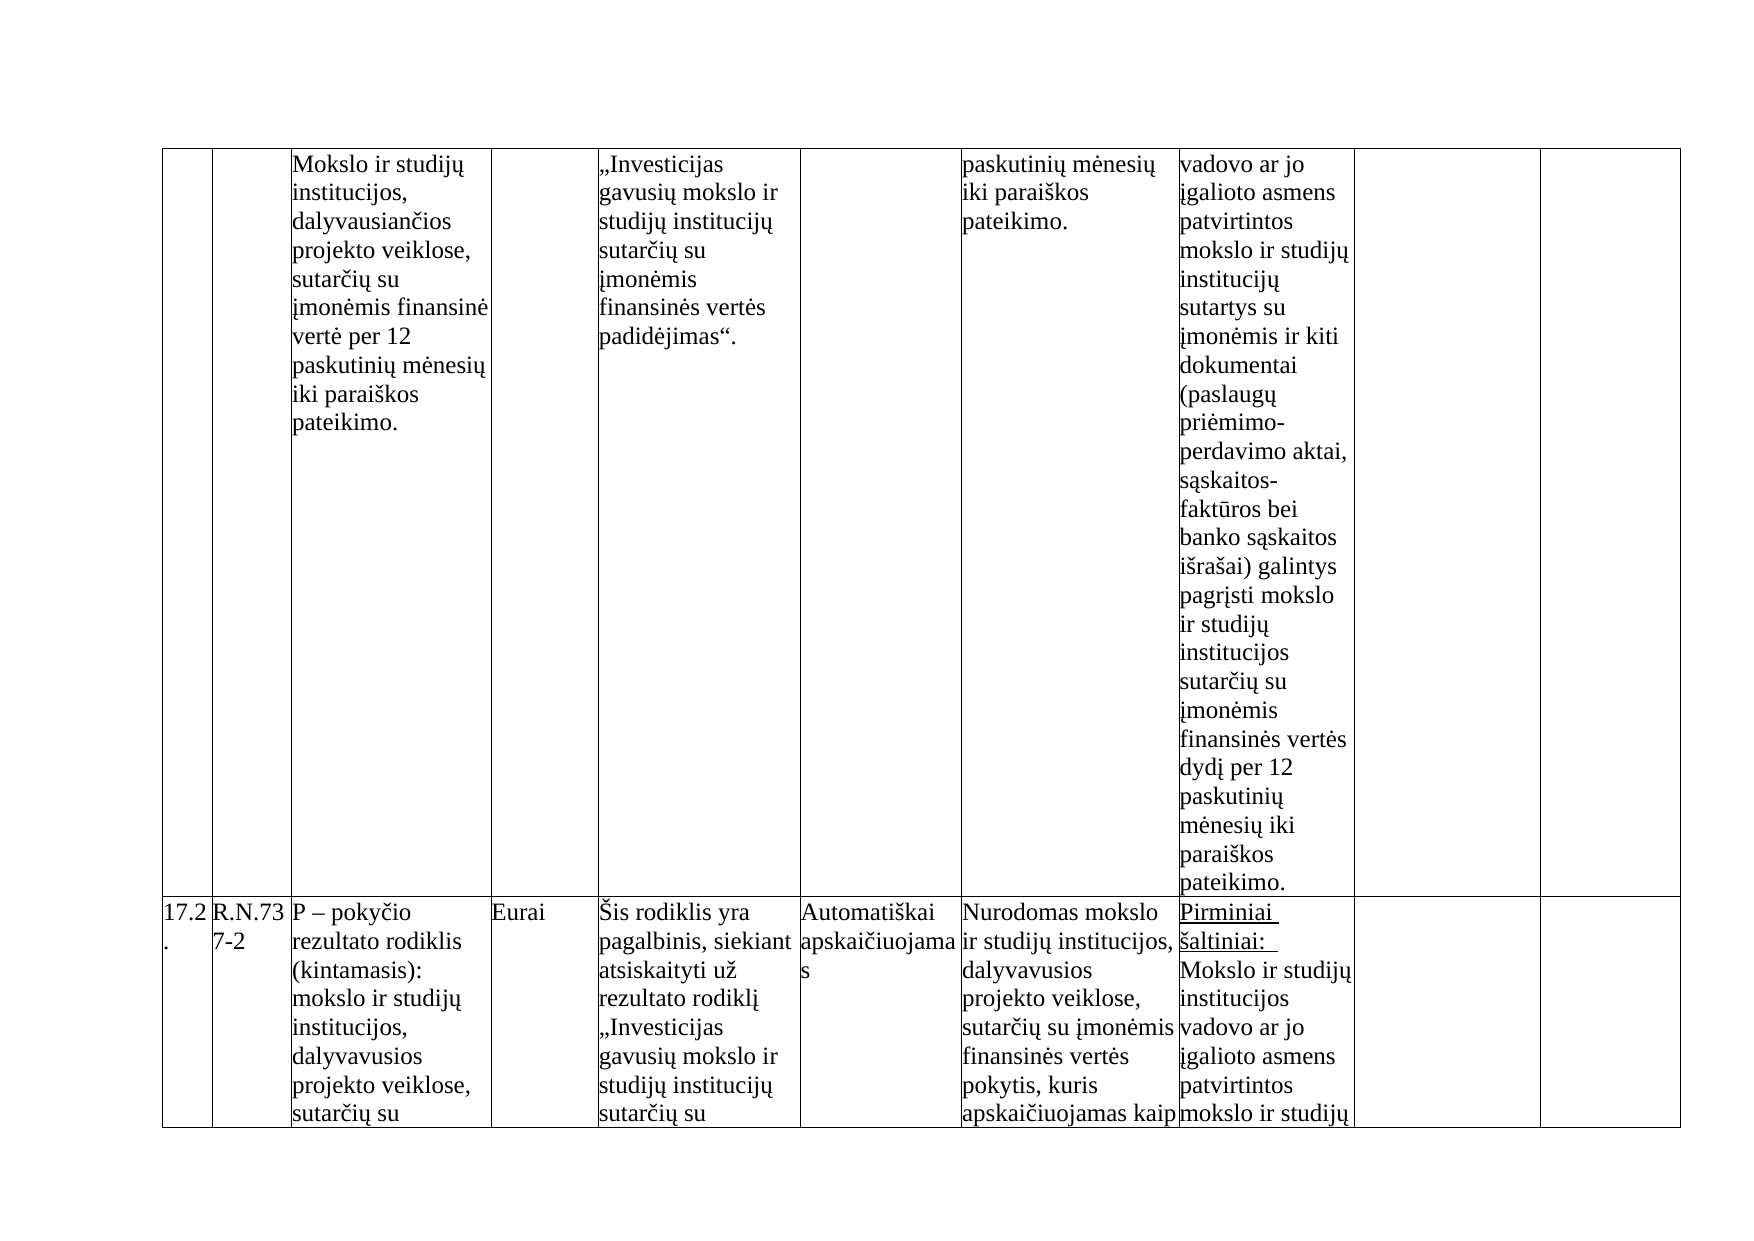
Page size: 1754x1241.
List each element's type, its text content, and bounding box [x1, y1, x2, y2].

table_cell [1355, 897, 1540, 1127]
table_cell [492, 149, 598, 896]
table_cell 17.2. [163, 897, 212, 1127]
table_cell Mokslo ir studijų institucijos, dalyvausiančios projekto veiklose, sutarčių su įmonėmis finansinė vertė per 12 paskutinių mėnesių iki paraiškos pateikimo. [292, 149, 491, 896]
table_cell [801, 149, 961, 896]
table_cell [1355, 149, 1540, 896]
table_cell Nurodomas mokslo ir studijų institucijos, dalyvavusios projekto veiklose, sutarčių su įmonėmis finansinės vertės pokytis, kuris apskaičiuojamas kaip [962, 897, 1179, 1127]
table_cell vadovo ar jo įgalioto asmens patvirtintos mokslo ir studijų institucijų sutartys su įmonėmis ir kiti dokumentai (paslaugų priėmimo-perdavimo aktai, sąskaitos-faktūros bei banko sąskaitos išrašai) galintys pagrįsti mokslo ir studijų institucijos sutarčių su įmonėmis finansinės vertės dydį per 12 paskutinių mėnesių iki paraiškos pateikimo. [1180, 149, 1354, 896]
table_cell Automatiškai apskaičiuojamas [801, 897, 961, 1127]
table_cell [213, 149, 291, 896]
table_cell Pirminiai šaltiniai: Mokslo ir studijų institucijos vadovo ar jo įgalioto asmens patvirtintos mokslo ir studijų [1180, 897, 1354, 1127]
table_cell Šis rodiklis yra pagalbinis, siekiant atsiskaityti už rezultato rodiklį „Investicijas gavusių mokslo ir studijų institucijų sutarčių su [599, 897, 800, 1127]
table_cell [163, 149, 212, 896]
table_cell R.N.737-2 [213, 897, 291, 1127]
table_cell P – pokyčio rezultato rodiklis (kintamasis): mokslo ir studijų institucijos, dalyvavusios projekto veiklose, sutarčių su [292, 897, 491, 1127]
table_cell [1541, 897, 1680, 1127]
table_cell paskutinių mėnesių iki paraiškos pateikimo. [962, 149, 1179, 896]
table_cell „Investicijas gavusių mokslo ir studijų institucijų sutarčių su įmonėmis finansinės vertės padidėjimas“. [599, 149, 800, 896]
table_cell [1541, 149, 1680, 896]
table_cell Eurai [492, 897, 598, 1127]
